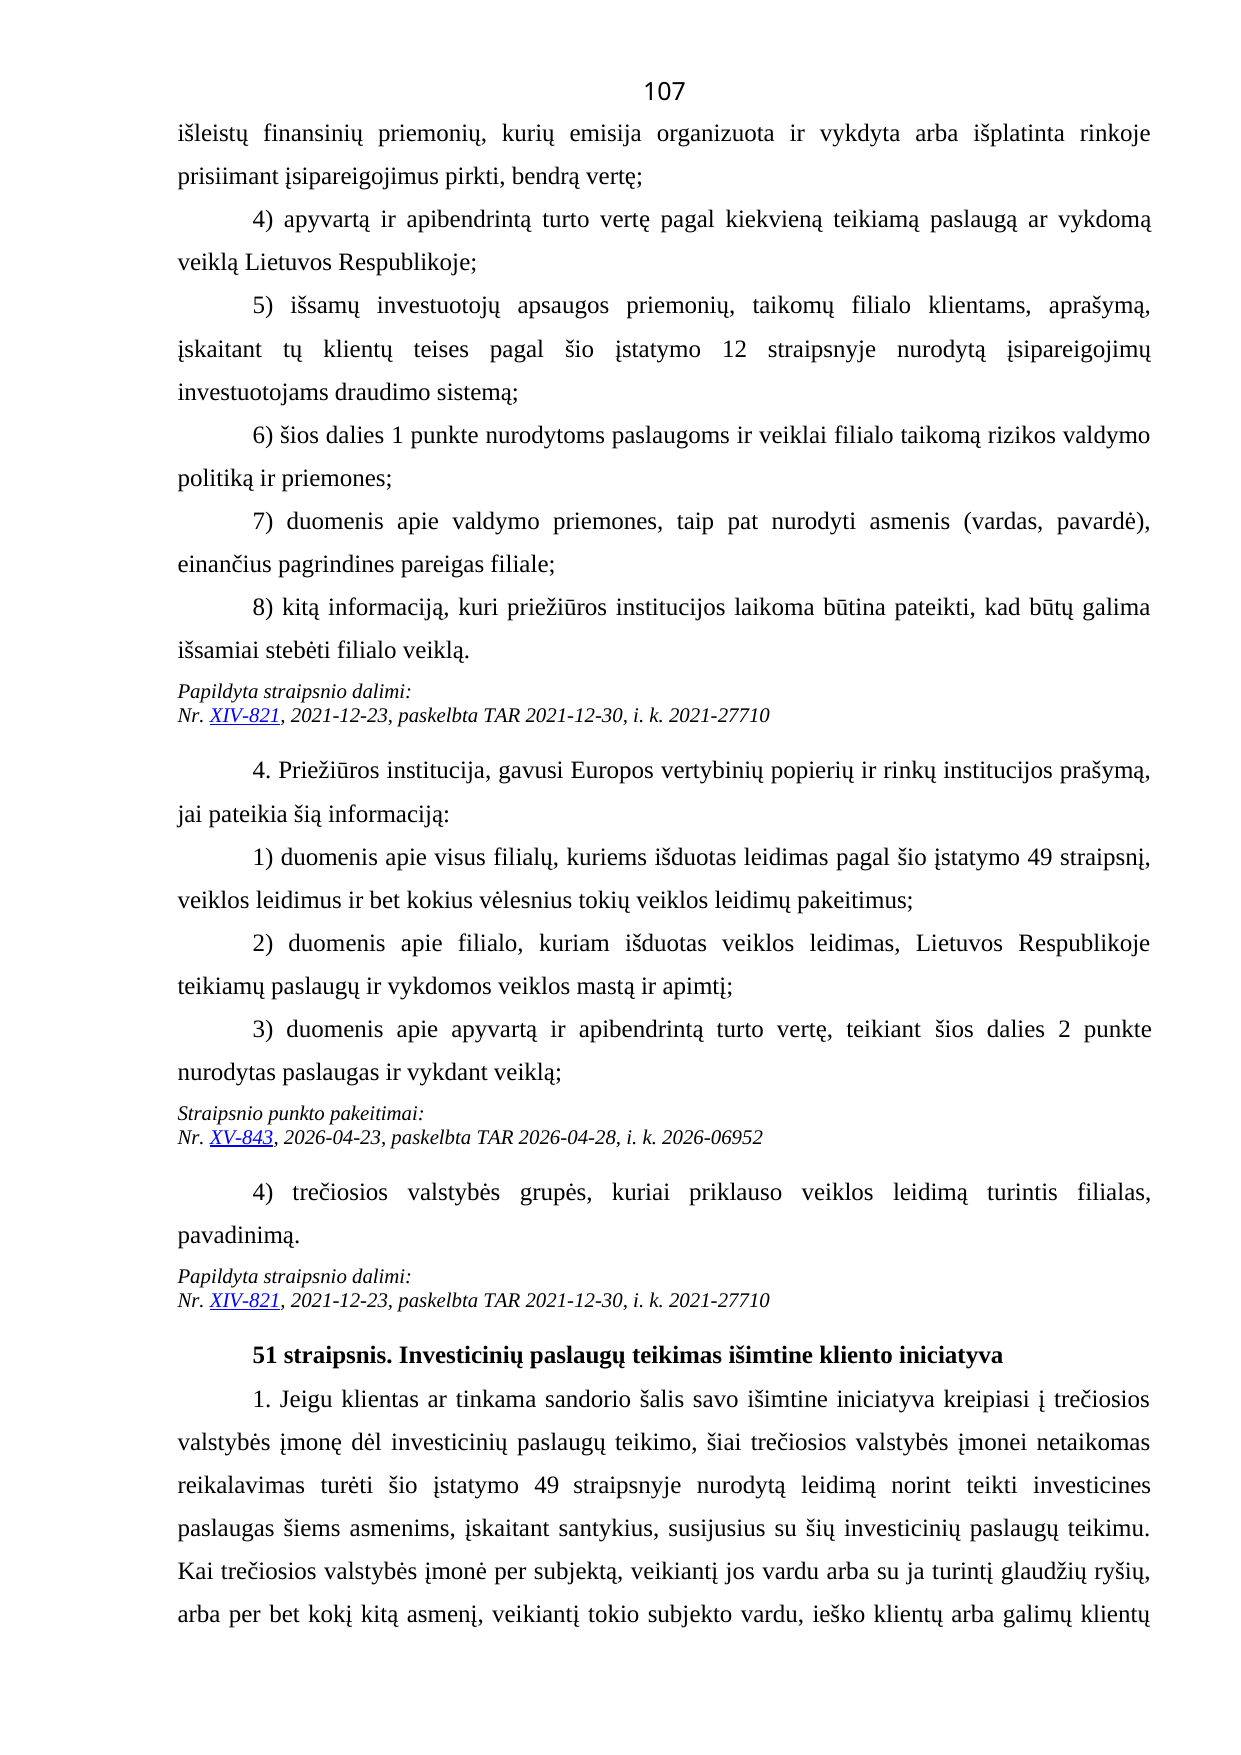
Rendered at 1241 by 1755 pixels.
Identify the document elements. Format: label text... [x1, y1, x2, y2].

text Papildyta straipsnio dalimi: [177, 1264, 1152, 1288]
text 7) duomenis apie valdymo priemones, taip pat nurodyti asmenis (vardas, pavardė), einančius pagrindines pareigas filiale; [177, 506, 1152, 578]
text 5) išsamų investuotojų apsaugos priemonių, taikomų filialo klientams, aprašymą, įskaitant tų klientų teises pagal šio įstatymo 12 straipsnyje nurodytą įsipareigojimų investuotojams draudimo sistemą; [177, 291, 1152, 406]
text 1. Jeigu klientas ar tinkama sandorio šalis savo išimtine iniciatyva kreipiasi į trečiosios valstybės įmonę dėl investicinių paslaugų teikimo, šiai trečiosios valstybės įmonei netaikomas reikalavimas turėti šio įstatymo 49 straipsnyje nurodytą leidimą norint teikti investicines paslaugas šiems asmenims, įskaitant santykius, susijusius su šių investicinių paslaugų teikimu. Kai trečiosios valstybės įmonė per subjektą, veikiantį jos vardu arba su ja turintį glaudžių ryšių, arba per bet kokį kitą asmenį, veikiantį tokio subjekto vardu, ieško klientų arba galimų klientų [177, 1384, 1152, 1628]
text 6) šios dalies 1 punkte nurodytoms paslaugoms ir veiklai filialo taikomą rizikos valdymo politiką ir priemones; [177, 420, 1152, 492]
text 1) duomenis apie visus filialų, kuriems išduotas leidimas pagal šio įstatymo 49 straipsnį, veiklos leidimus ir bet kokius vėlesnius tokių veiklos leidimų pakeitimus; [177, 842, 1152, 914]
text Nr. XV-843, 2026-04-23, paskelbta TAR 2026-04-28, i. k. 2026-06952 [177, 1125, 1152, 1149]
text 4. Priežiūros institucija, gavusi Europos vertybinių popierių ir rinkų institucijos prašymą, jai pateikia šią informaciją: [177, 756, 1152, 827]
text Straipsnio punkto pakeitimai: [177, 1101, 1152, 1125]
text Nr. XIV-821, 2021-12-23, paskelbta TAR 2021-12-30, i. k. 2021-27710 [177, 703, 1152, 727]
text išleistų finansinių priemonių, kurių emisija organizuota ir vykdyta arba išplatinta rinkoje prisiimant įsipareigojimus pirkti, bendrą vertę; [177, 118, 1152, 190]
text 51 straipsnis. Investicinių paslaugų teikimas išimtine kliento iniciatyva [177, 1341, 1152, 1369]
text 8) kitą informaciją, kuri priežiūros institucijos laikoma būtina pateikti, kad būtų galima išsamiai stebėti filialo veiklą. [177, 592, 1152, 664]
text 3) duomenis apie apyvartą ir apibendrintą turto vertę, teikiant šios dalies 2 punkte nurodytas paslaugas ir vykdant veiklą; [177, 1014, 1152, 1086]
text 2) duomenis apie filialo, kuriam išduotas veiklos leidimas, Lietuvos Respublikoje teikiamų paslaugų ir vykdomos veiklos mastą ir apimtį; [177, 928, 1152, 1000]
text Nr. XIV-821, 2021-12-23, paskelbta TAR 2021-12-30, i. k. 2021-27710 [177, 1288, 1152, 1312]
text Papildyta straipsnio dalimi: [177, 679, 1152, 703]
text 4) trečiosios valstybės grupės, kuriai priklauso veiklos leidimą turintis filialas, pavadinimą. [177, 1177, 1152, 1249]
text 4) apyvartą ir apibendrintą turto vertę pagal kiekvieną teikiamą paslaugą ar vykdomą veiklą Lietuvos Respublikoje; [177, 204, 1152, 276]
